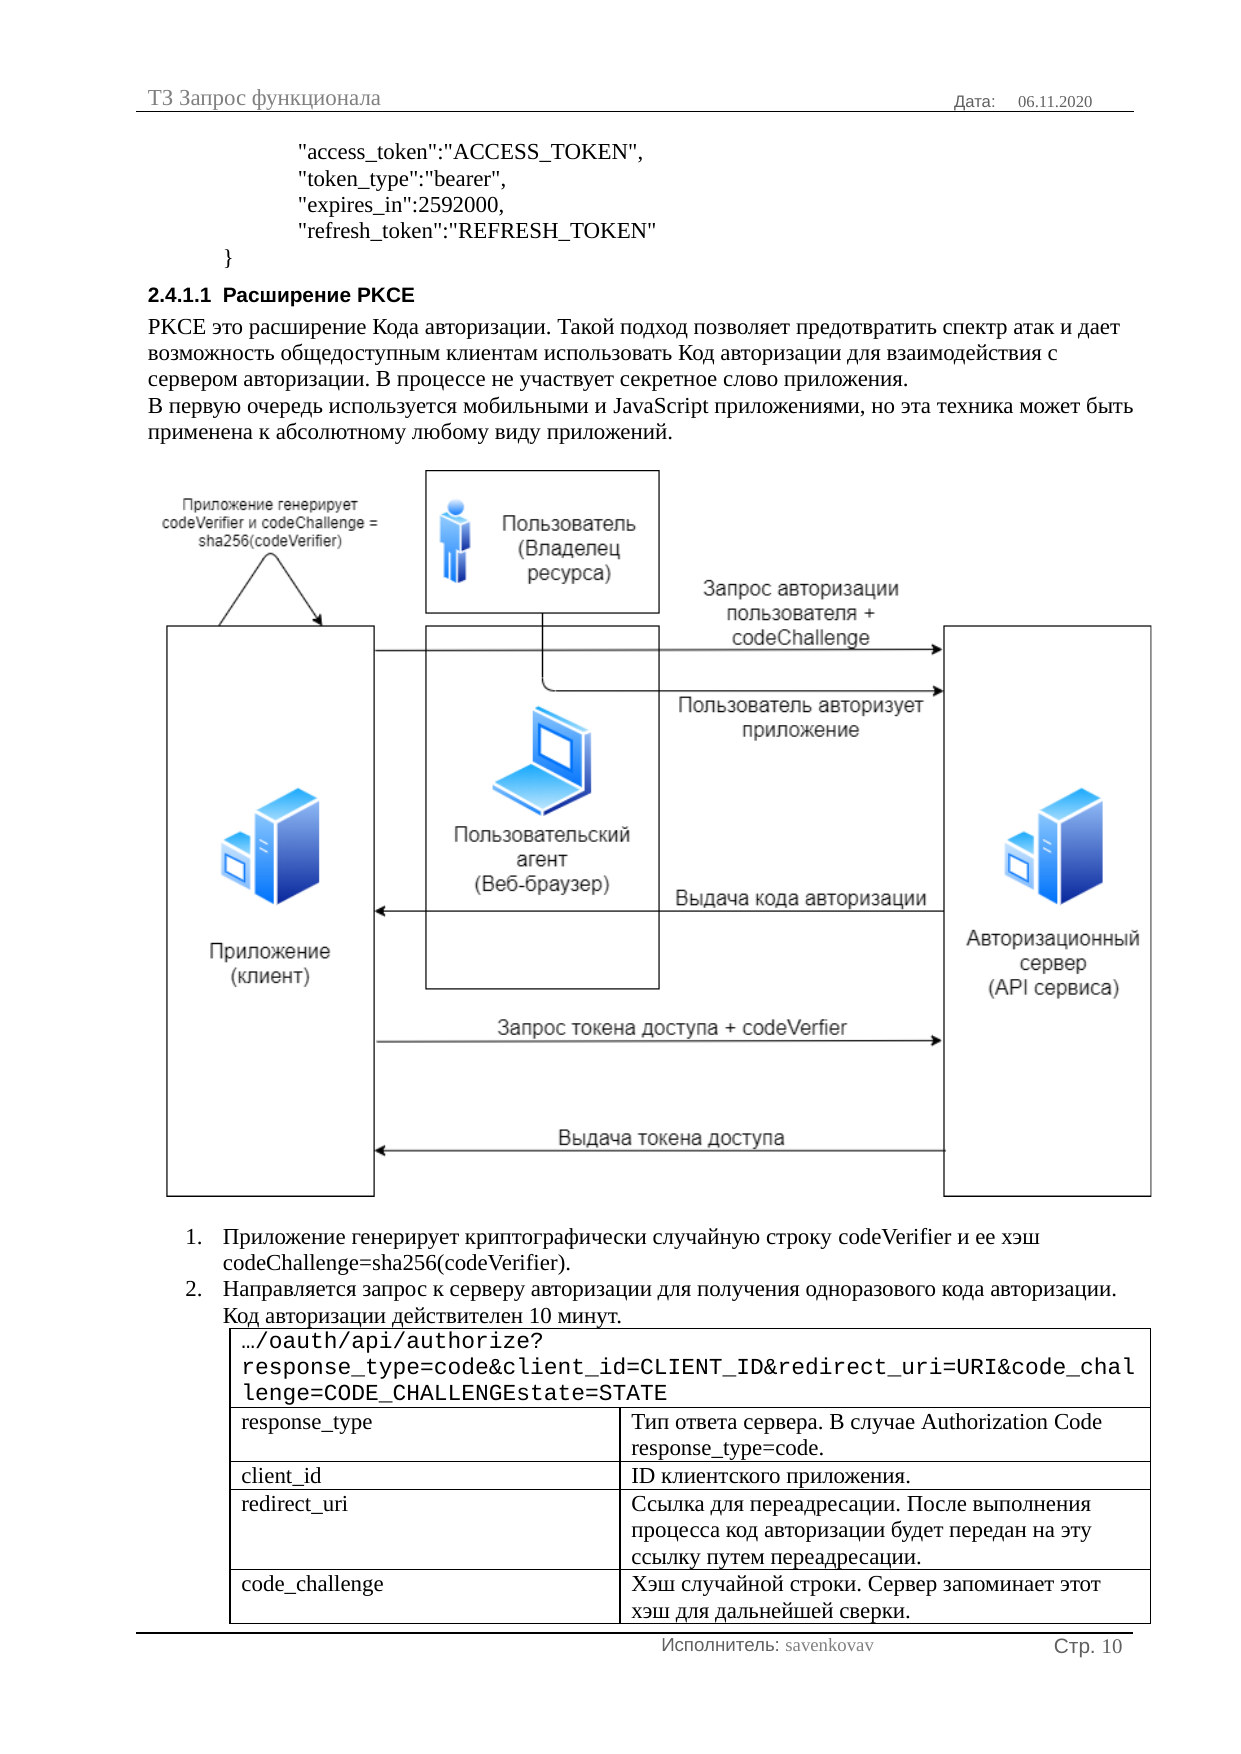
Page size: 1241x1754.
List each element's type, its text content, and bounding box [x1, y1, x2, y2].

table_header …/oauth/api/authorize?response_type=code&client_id=CLIENT_ID&redirect_uri=URI&code_challenge=CODE_CHALLENGEstate=STATE [231, 1329, 1150, 1407]
text "access_token":"ACCESS_TOKEN", [223, 138, 1152, 164]
text В первую очередь используется мобильными и JavaScript приложениями, но эта техника может быть применена к абсолютному любому виду приложений. [148, 392, 1152, 444]
table_cell redirect_uri [231, 1490, 619, 1569]
table_cell Тип ответа сервера. В случае Authorization Code response_type=code. [621, 1408, 1150, 1461]
list Направляется запрос к серверу авторизации для получения одноразового кода авторизации. Код авторизации действителен 10 минут. [185, 1275, 1152, 1328]
table_cell client_id [231, 1462, 619, 1489]
list Приложение генерирует криптографически случайную строку codeVerifier и ее хэш codeChallenge=sha256(codeVerifier). [185, 1223, 1152, 1275]
text "expires_in":2592000, [223, 191, 1152, 217]
text PKCE это расширение Кода авторизации. Такой подход позволяет предотвратить спектр атак и дает возможность общедоступным клиентам использовать Код авторизации для взаимодействия с сервером авторизации. В процессе не участвует секретное слово приложения. [148, 313, 1152, 392]
subtitle Расширение PKCE [148, 282, 1152, 306]
table_cell Ссылка для переадресации. После выполнения процесса код авторизации будет передан на эту ссылку путем переадресации. [621, 1490, 1150, 1569]
table_cell Хэш случайной строки. Сервер запоминает этот хэш для дальнейшей сверки. [621, 1570, 1150, 1623]
text "refresh_token":"REFRESH_TOKEN" [223, 217, 1152, 244]
table_cell code_challenge [231, 1570, 619, 1623]
table_cell ID клиентского приложения. [621, 1462, 1150, 1489]
text } [223, 244, 1152, 270]
text "token_type":"bearer", [223, 164, 1152, 191]
table_cell response_type [231, 1408, 619, 1461]
